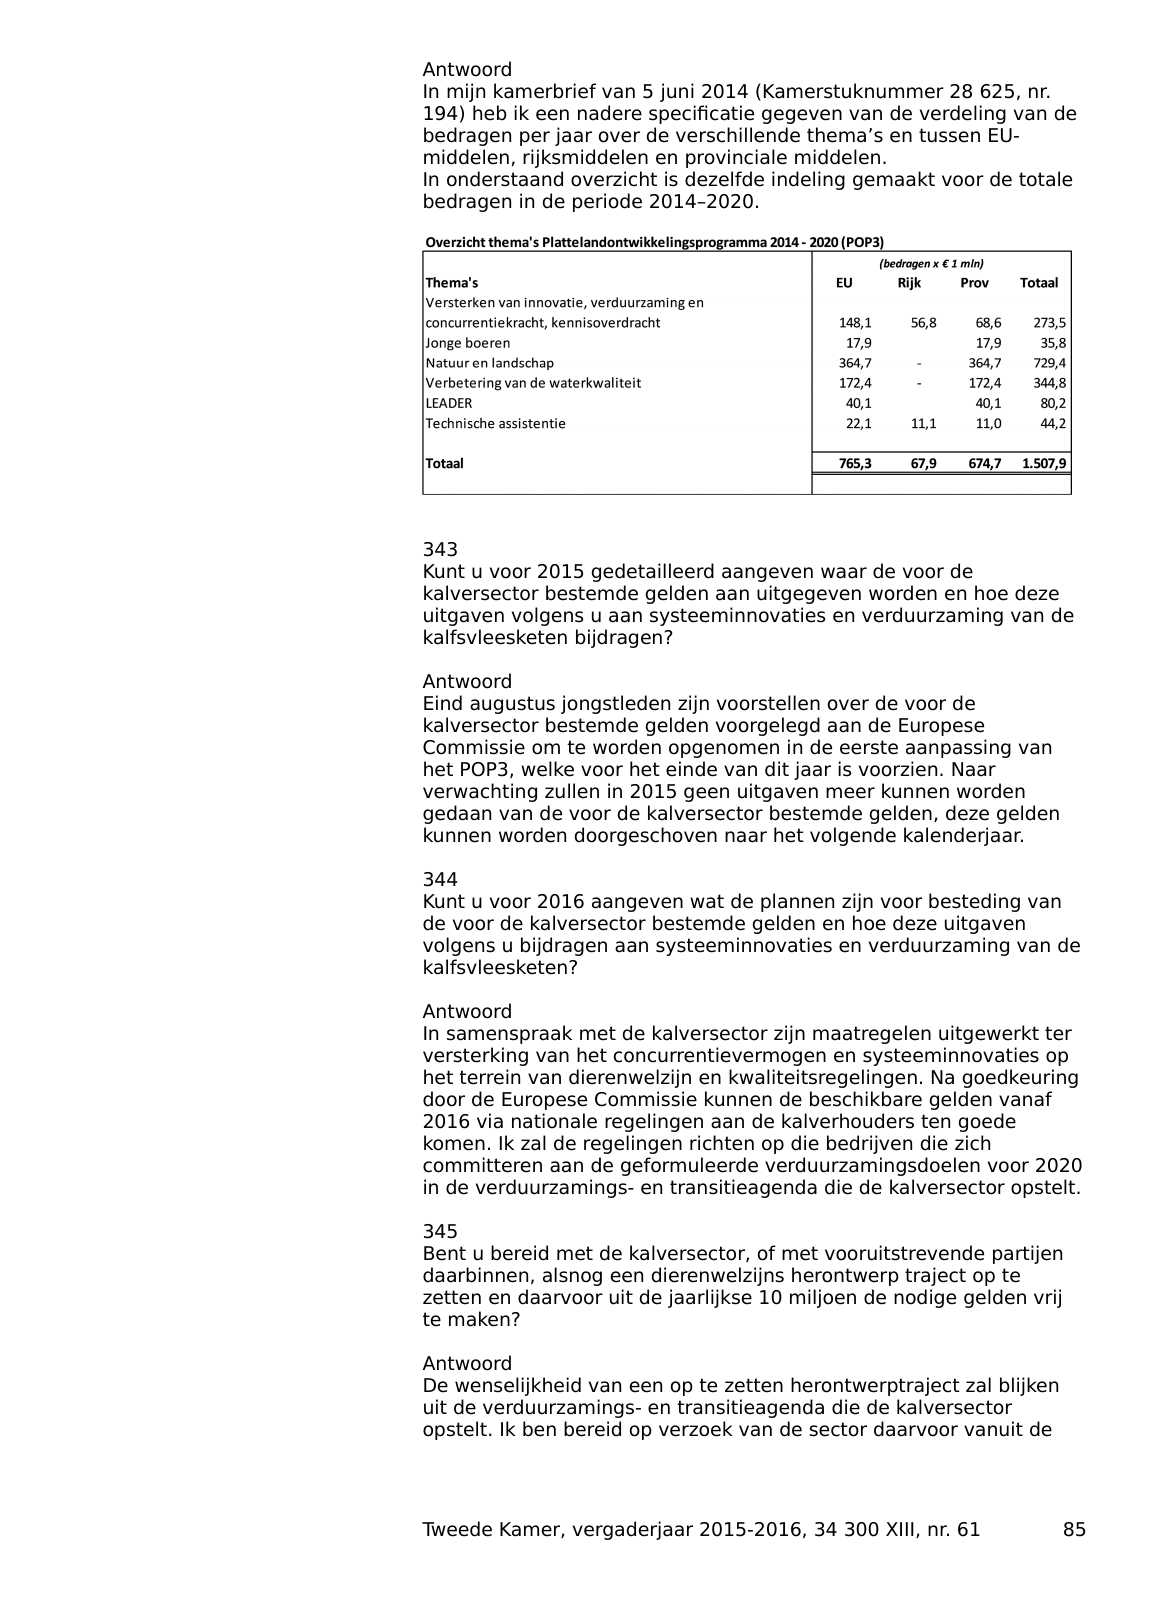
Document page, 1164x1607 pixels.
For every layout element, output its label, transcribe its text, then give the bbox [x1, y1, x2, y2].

text In onderstaand overzicht is dezelfde indeling gemaakt voor de totale bedragen in de periode 2014–2020. [422, 169, 1087, 213]
text Antwoord [422, 1353, 1087, 1375]
text 343 [422, 539, 1087, 561]
text Kunt u voor 2016 aangeven wat de plannen zijn voor besteding van de voor de kalversector bestemde gelden en hoe deze uitgaven volgens u bijdragen aan systeeminnovaties en verduurzaming van de kalfsvleesketen? [422, 891, 1087, 979]
text Antwoord [422, 671, 1087, 693]
text In samenspraak met de kalversector zijn maatregelen uitgewerkt ter versterking van het concurrentievermogen en systeeminnovaties op het terrein van dierenwelzijn en kwaliteitsregelingen. Na goedkeuring door de Europese Commissie kunnen de beschikbare gelden vanaf 2016 via nationale regelingen aan de kalverhouders ten goede komen. Ik zal de regelingen richten op die bedrijven die zich committeren aan de geformuleerde verduurzamingsdoelen voor 2020 in de verduurzamings- en transitieagenda die de kalversector opstelt. [422, 1023, 1087, 1199]
text 345 [422, 1221, 1087, 1243]
text Eind augustus jongstleden zijn voorstellen over de voor de kalversector bestemde gelden voorgelegd aan de Europese Commissie om te worden opgenomen in de eerste aanpassing van het POP3, welke voor het einde van dit jaar is voorzien. Naar verwachting zullen in 2015 geen uitgaven meer kunnen worden gedaan van de voor de kalversector bestemde gelden, deze gelden kunnen worden doorgeschoven naar het volgende kalenderjaar. [422, 693, 1087, 847]
text 344 [422, 869, 1087, 891]
text Bent u bereid met de kalversector, of met vooruitstrevende partijen daarbinnen, alsnog een dierenwelzijns herontwerp traject op te zetten en daarvoor uit de jaarlijkse 10 miljoen de nodige gelden vrij te maken? [422, 1243, 1087, 1331]
text Kunt u voor 2015 gedetailleerd aangeven waar de voor de kalversector bestemde gelden aan uitgegeven worden en hoe deze uitgaven volgens u aan systeeminnovaties en verduurzaming van de kalfsvleesketen bijdragen? [422, 561, 1087, 649]
text Antwoord [422, 59, 1087, 81]
text In mijn kamerbrief van 5 juni 2014 (Kamerstuknummer 28 625, nr. 194) heb ik een nadere specificatie gegeven van de verdeling van de bedragen per jaar over de verschillende thema’s en tussen EU-middelen, rijksmiddelen en provinciale middelen. [422, 81, 1087, 169]
text Antwoord [422, 1001, 1087, 1023]
text De wenselijkheid van een op te zetten herontwerptraject zal blijken uit de verduurzamings- en transitieagenda die de kalversector opstelt. Ik ben bereid op verzoek van de sector daarvoor vanuit de [422, 1375, 1087, 1441]
picture [422, 235, 1072, 495]
